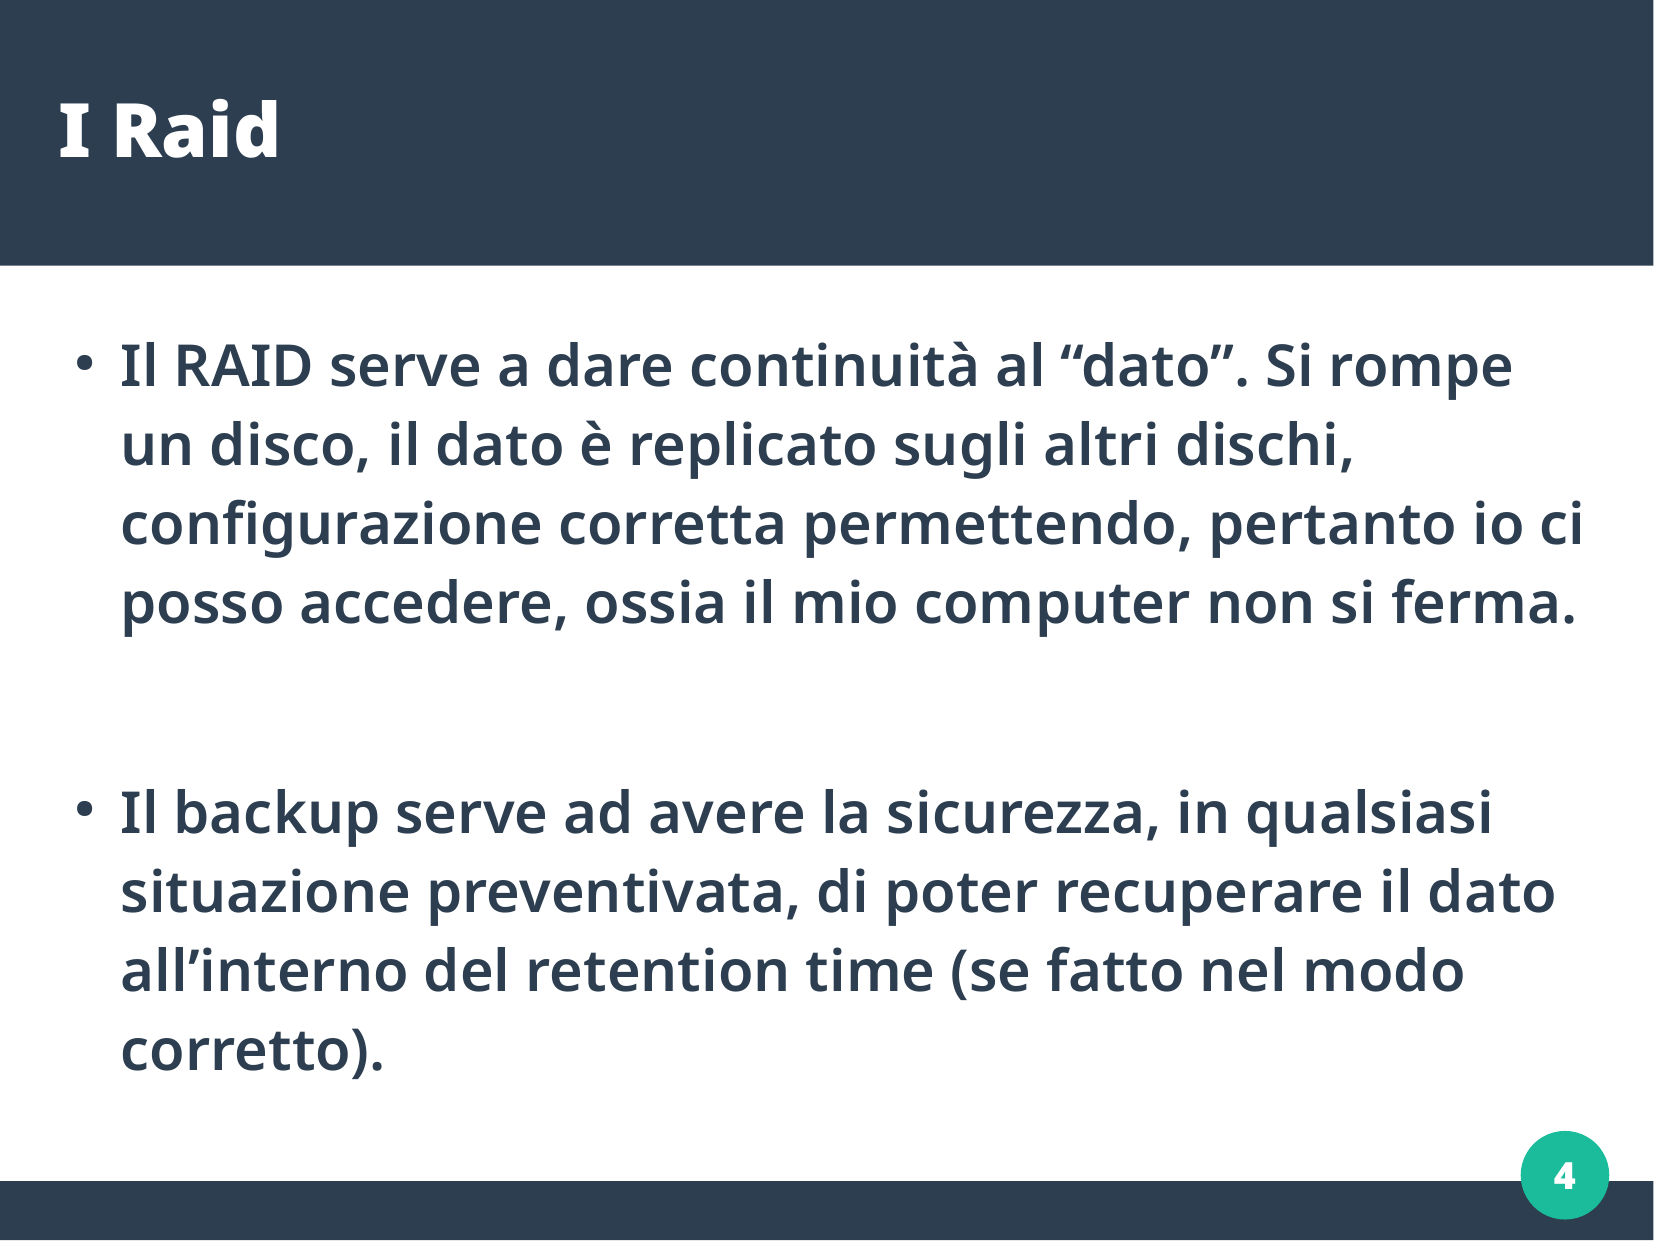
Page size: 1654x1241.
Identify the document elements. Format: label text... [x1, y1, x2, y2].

list Il RAID serve a dare continuità al “dato”. Si rompe un disco, il dato è replicato sugli altri dischi, configurazione corretta permettendo, pertanto io ci posso accedere, ossia il mio computer non si ferma. Il backup serve ad avere la sicurezza, in qualsiasi situazione preventivata, di poter recuperare il dato all’interno del retention time (se fatto nel modo corretto). [59, 324, 1595, 1152]
title I Raid [59, 49, 1595, 207]
